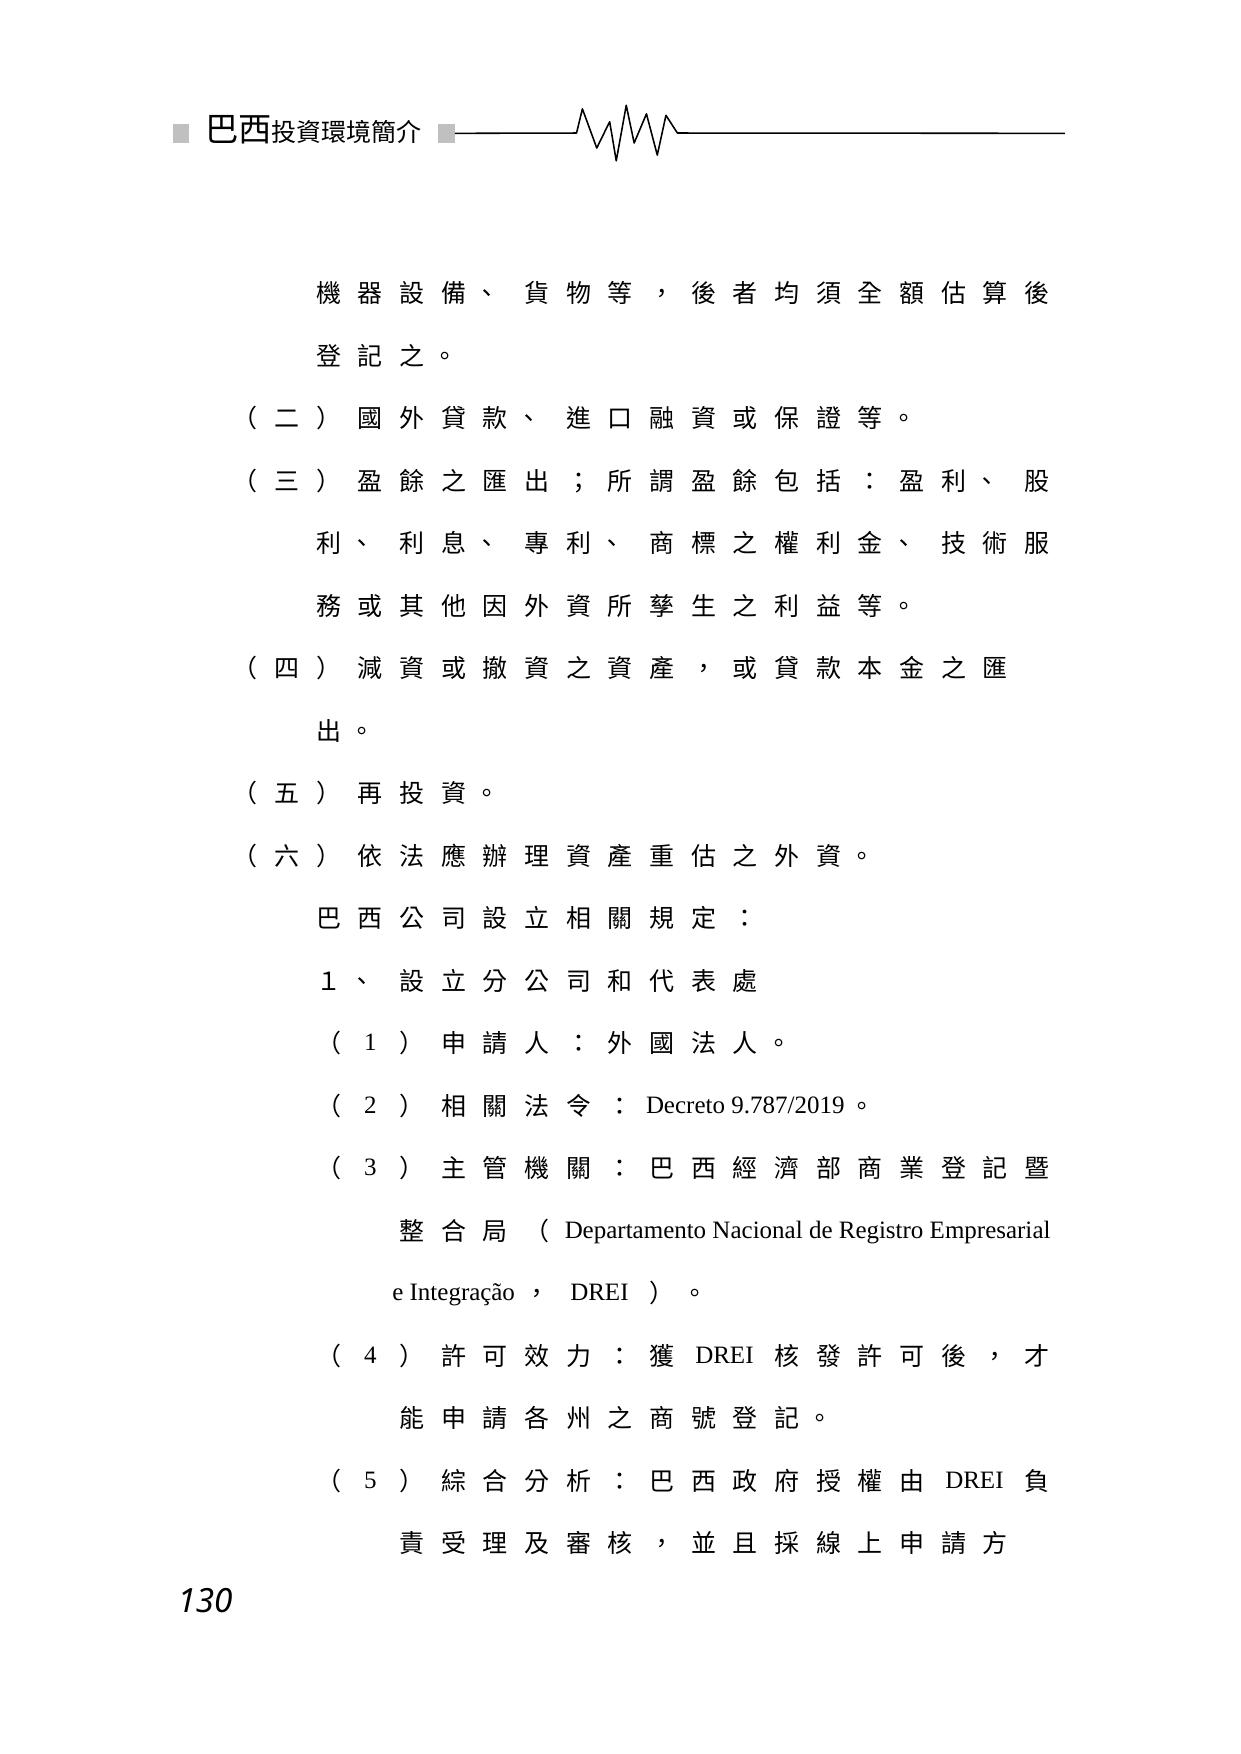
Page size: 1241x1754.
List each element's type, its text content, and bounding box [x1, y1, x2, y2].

text （4）許可效力：獲DREI核發許可後，才能申請各州之商號登記。 [306, 1313, 1058, 1438]
text （二）國外貸款、進口融資或保證等。 [207, 375, 1058, 438]
text （四）減資或撤資之資產，或貸款本金之匯出。 [207, 625, 1058, 750]
text （3）主管機關：巴西經濟部商業登記暨整合局（Departamento Nacional de Registro Empresarial e Integração，DREI）。 [306, 1125, 1058, 1313]
text （5）綜合分析：巴西政府授權由DREI負責受理及審核，並且採線上申請方 [306, 1438, 1058, 1563]
text 機器設備、貨物等，後者均須全額估算後登記之。 [207, 250, 1058, 375]
text （2）相關法令：Decreto 9.787/2019。 [306, 1063, 1058, 1125]
text （六）依法應辦理資產重估之外資。 [207, 813, 1058, 875]
text （1）申請人：外國法人。 [306, 1000, 1058, 1063]
text （五）再投資。 [207, 750, 1058, 813]
text 巴西公司設立相關規定： [281, 875, 1058, 938]
text （三）盈餘之匯出；所謂盈餘包括：盈利、股利、利息、專利、商標之權利金、技術服務或其他因外資所孳生之利益等。 [207, 438, 1058, 625]
text １、設立分公司和代表處 [281, 938, 1058, 1000]
